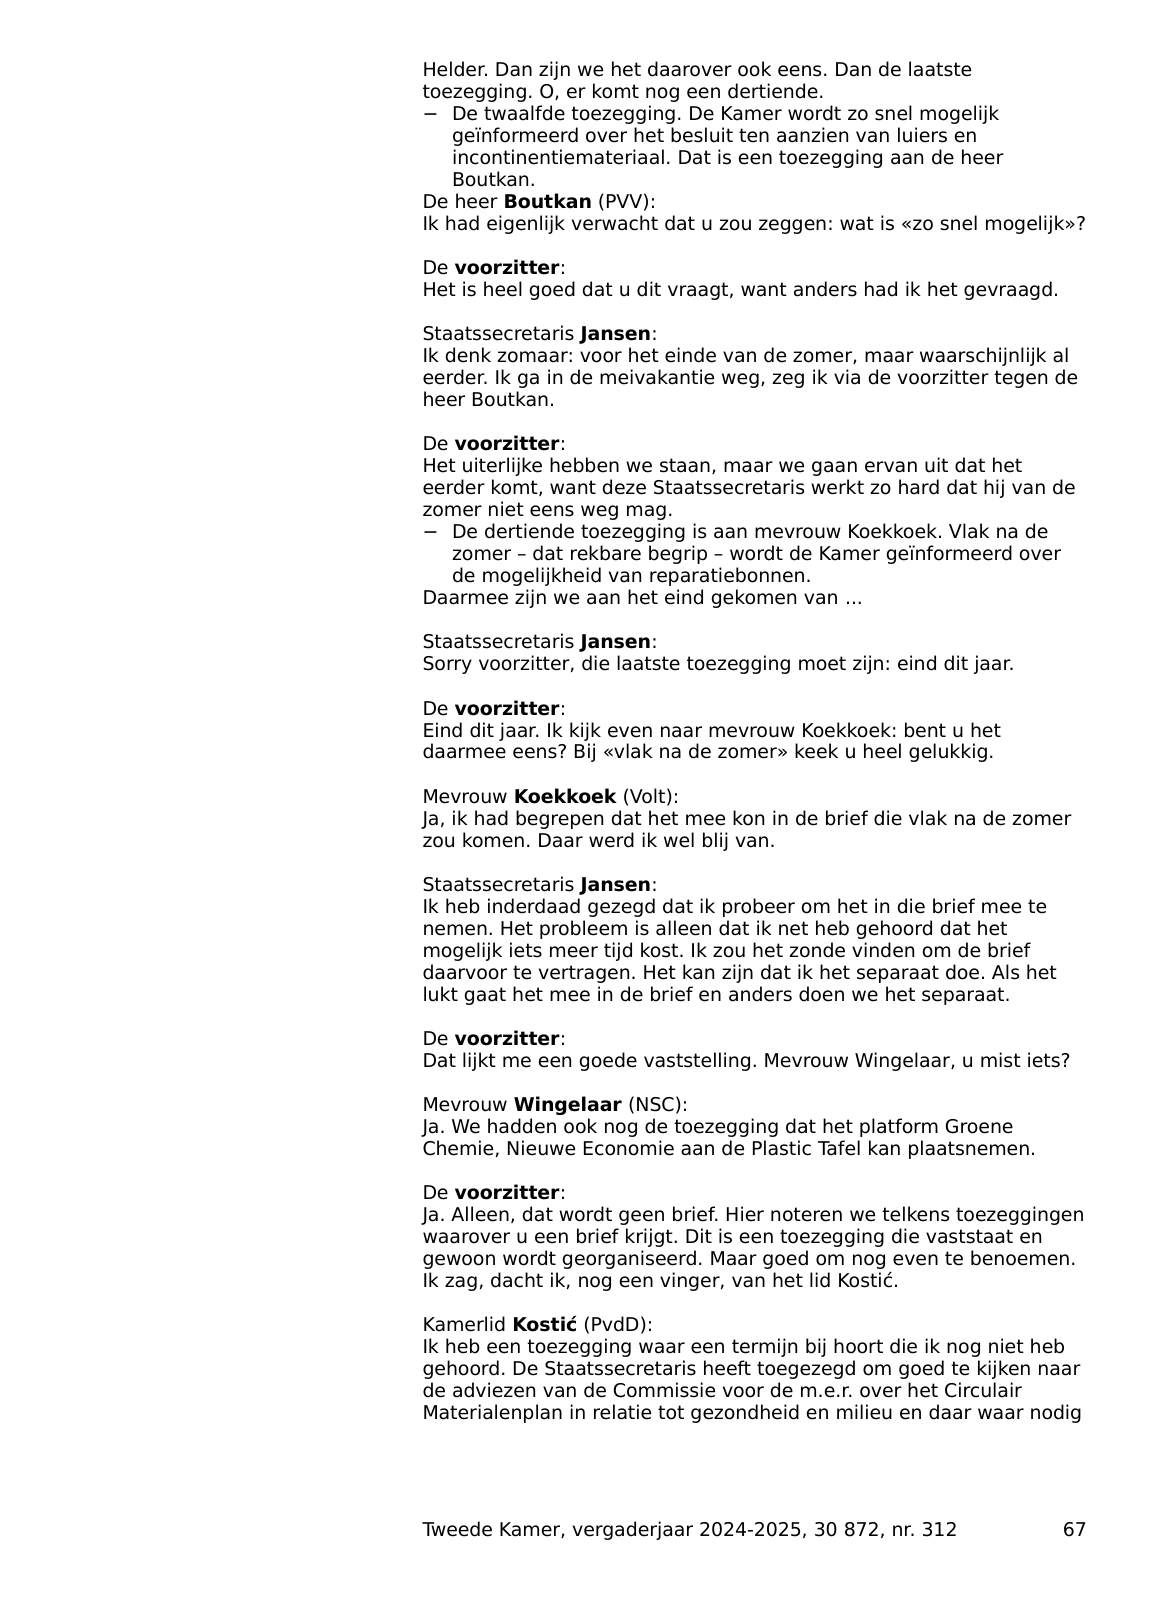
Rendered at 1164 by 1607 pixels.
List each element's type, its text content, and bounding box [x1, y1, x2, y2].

text De voorzitter: [422, 697, 1087, 719]
text − De dertiende toezegging is aan mevrouw Koekkoek. Vlak na de zomer – dat rekbare begrip – wordt de Kamer geïnformeerd over de mogelijkheid van reparatiebonnen. [422, 521, 1087, 587]
text Het is heel goed dat u dit vraagt, want anders had ik het gevraagd. [422, 279, 1087, 301]
text Ik denk zomaar: voor het einde van de zomer, maar waarschijnlijk al eerder. Ik ga in de meivakantie weg, zeg ik via de voorzitter tegen de heer Boutkan. [422, 345, 1087, 411]
text Mevrouw Koekkoek (Volt): [422, 786, 1087, 808]
text Sorry voorzitter, die laatste toezegging moet zijn: eind dit jaar. [422, 653, 1087, 675]
text Ik heb een toezegging waar een termijn bij hoort die ik nog niet heb gehoord. De Staatssecretaris heeft toegezegd om goed te kijken naar de adviezen van de Commissie voor de m.e.r. over het Circulair Materialenplan in relatie tot gezondheid en milieu en daar waar nodig [422, 1336, 1087, 1424]
text Ik heb inderdaad gezegd dat ik probeer om het in die brief mee te nemen. Het probleem is alleen dat ik net heb gehoord dat het mogelijk iets meer tijd kost. Ik zou het zonde vinden om de brief daarvoor te vertragen. Het kan zijn dat ik het separaat doe. Als het lukt gaat het mee in de brief en anders doen we het separaat. [422, 896, 1087, 1006]
text − De twaalfde toezegging. De Kamer wordt zo snel mogelijk geïnformeerd over het besluit ten aanzien van luiers en incontinentiemateriaal. Dat is een toezegging aan de heer Boutkan. [422, 103, 1087, 191]
text Ja, ik had begrepen dat het mee kon in de brief die vlak na de zomer zou komen. Daar werd ik wel blij van. [422, 808, 1087, 852]
text Staatssecretaris Jansen: [422, 631, 1087, 653]
text Helder. Dan zijn we het daarover ook eens. Dan de laatste toezegging. O, er komt nog een dertiende. [422, 59, 1087, 103]
text Staatssecretaris Jansen: [422, 323, 1087, 345]
text De voorzitter: [422, 257, 1087, 279]
text Mevrouw Wingelaar (NSC): [422, 1094, 1087, 1116]
text Het uiterlijke hebben we staan, maar we gaan ervan uit dat het eerder komt, want deze Staatssecretaris werkt zo hard dat hij van de zomer niet eens weg mag. [422, 455, 1087, 521]
text Ja. We hadden ook nog de toezegging dat het platform Groene Chemie, Nieuwe Economie aan de Plastic Tafel kan plaatsnemen. [422, 1116, 1087, 1160]
text Eind dit jaar. Ik kijk even naar mevrouw Koekkoek: bent u het daarmee eens? Bij «vlak na de zomer» keek u heel gelukkig. [422, 719, 1087, 763]
text Ja. Alleen, dat wordt geen brief. Hier noteren we telkens toezeggingen waarover u een brief krijgt. Dit is een toezegging die vaststaat en gewoon wordt georganiseerd. Maar goed om nog even te benoemen. Ik zag, dacht ik, nog een vinger, van het lid Kostić. [422, 1204, 1087, 1292]
text Ik had eigenlijk verwacht dat u zou zeggen: wat is «zo snel mogelijk»? [422, 213, 1087, 235]
text Daarmee zijn we aan het eind gekomen van ... [422, 587, 1087, 609]
text De voorzitter: [422, 1028, 1087, 1050]
text De heer Boutkan (PVV): [422, 191, 1087, 213]
text Dat lijkt me een goede vaststelling. Mevrouw Wingelaar, u mist iets? [422, 1050, 1087, 1072]
text Staatssecretaris Jansen: [422, 874, 1087, 896]
text De voorzitter: [422, 1182, 1087, 1204]
text De voorzitter: [422, 433, 1087, 455]
text Kamerlid Kostić (PvdD): [422, 1314, 1087, 1336]
